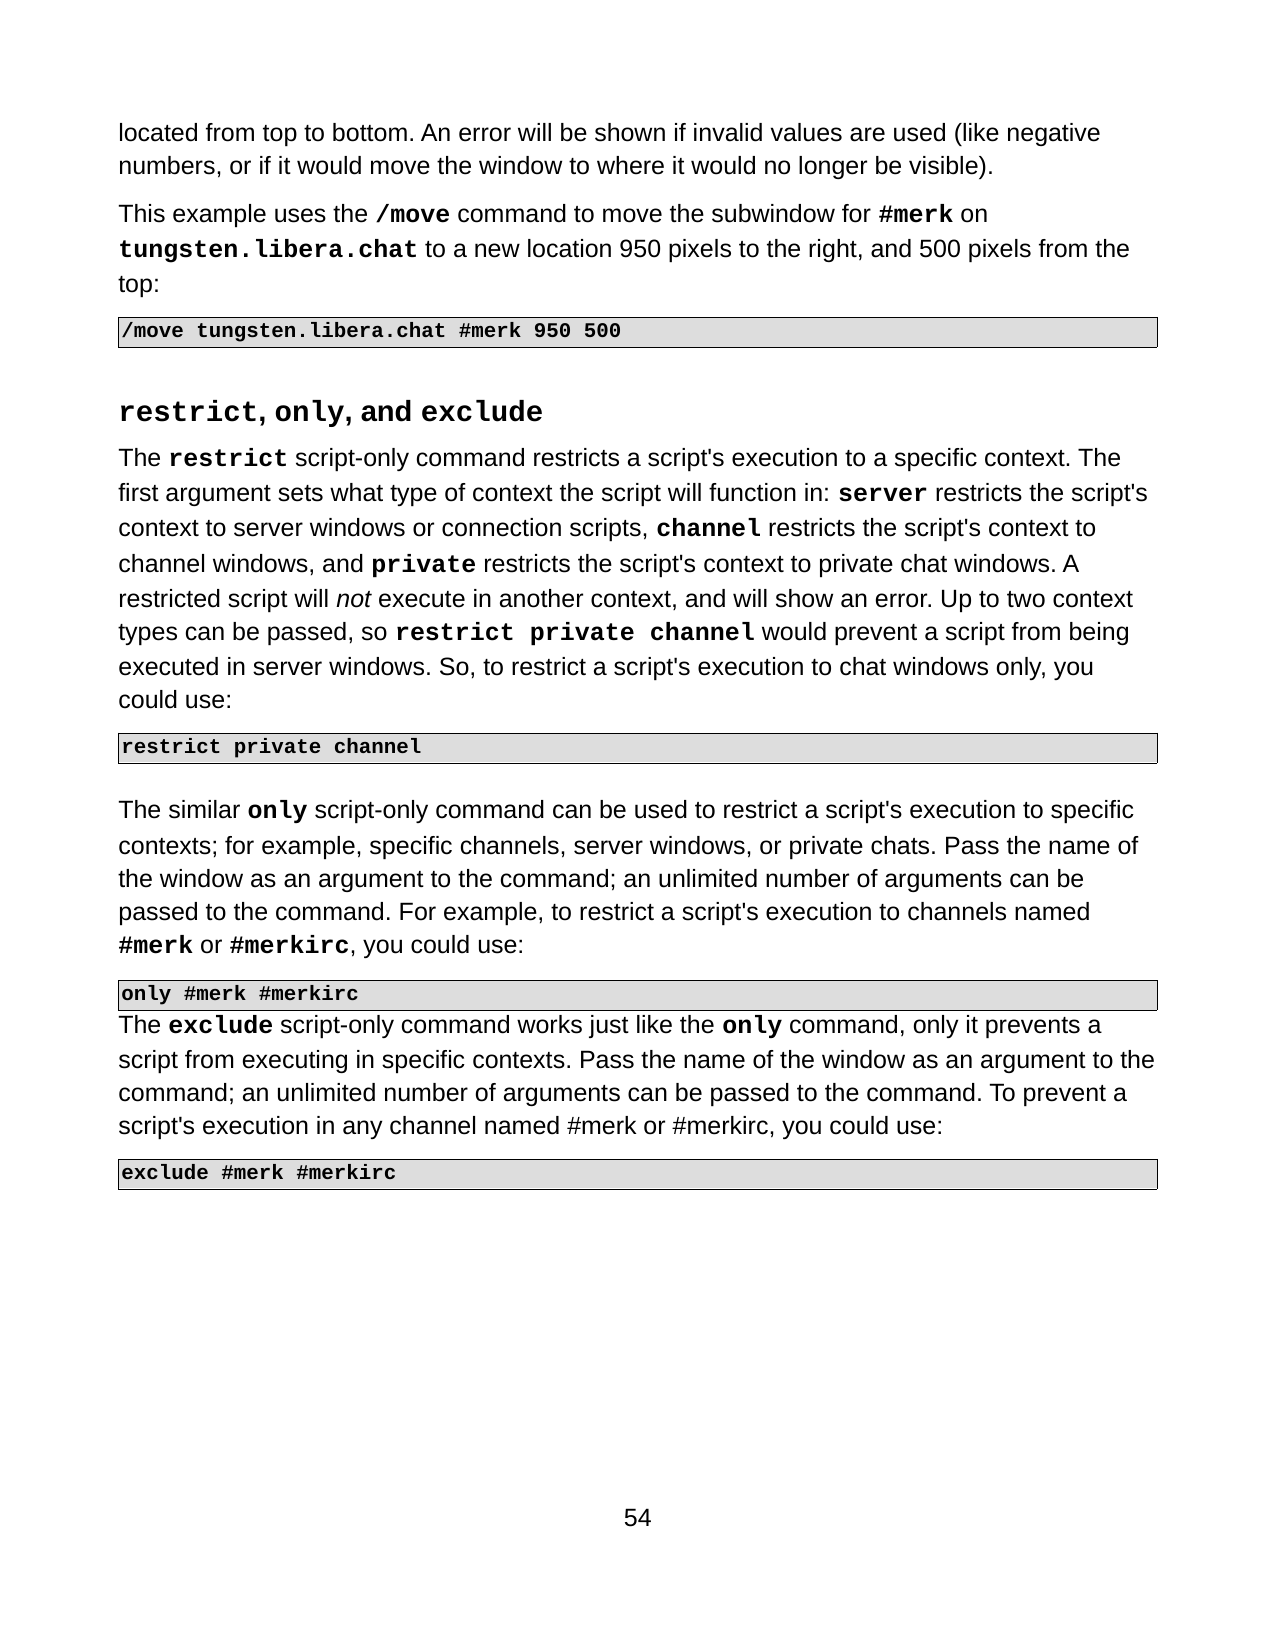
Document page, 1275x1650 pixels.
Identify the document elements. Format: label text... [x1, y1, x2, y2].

text The exclude script-only command works just like the only command, only it prevents a script from executing in specific contexts. Pass the name of the window as an argument to the command; an unlimited number of arguments can be passed to the command. To prevent a script's execution in any channel named #merk or #merkirc, you could use: [118, 1011, 1157, 1140]
table_header exclude #merk #merkirc [119, 1160, 1157, 1188]
text located from top to bottom. An error will be shown if invalid values are used (like negative numbers, or if it would move the window to where it would no longer be visible). [118, 118, 1157, 180]
text This example uses the /move command to move the subwindow for #merk on tungsten.libera.chat to a new location 950 pixels to the right, and 500 pixels from the top: [118, 199, 1157, 298]
table_header only #merk #merkirc [119, 981, 1157, 1010]
text The similar only script-only command can be used to restrict a script's execution to specific contexts; for example, specific channels, server windows, or private chats. Pass the name of the window as an argument to the command; an unlimited number of arguments can be passed to the command. For example, to restrict a script's execution to channels named #merk or #merkirc, you could use: [118, 764, 1157, 961]
table_header /move tungsten.libera.chat #merk 950 500 [119, 318, 1157, 347]
table_header restrict private channel [119, 734, 1157, 762]
text The restrict script-only command restricts a script's execution to a specific context. The first argument sets what type of context the script will function in: server restricts the script's context to server windows or connection scripts, channel restricts the script's context to channel windows, and private restricts the script's context to private chat windows. A restricted script will not execute in another context, and will show an error. Up to two context types can be passed, so restrict private channel would prevent a script from being executed in server windows. So, to restrict a script's execution to chat windows only, you could use: [118, 443, 1157, 714]
subtitle restrict, only, and exclude [118, 361, 1157, 430]
